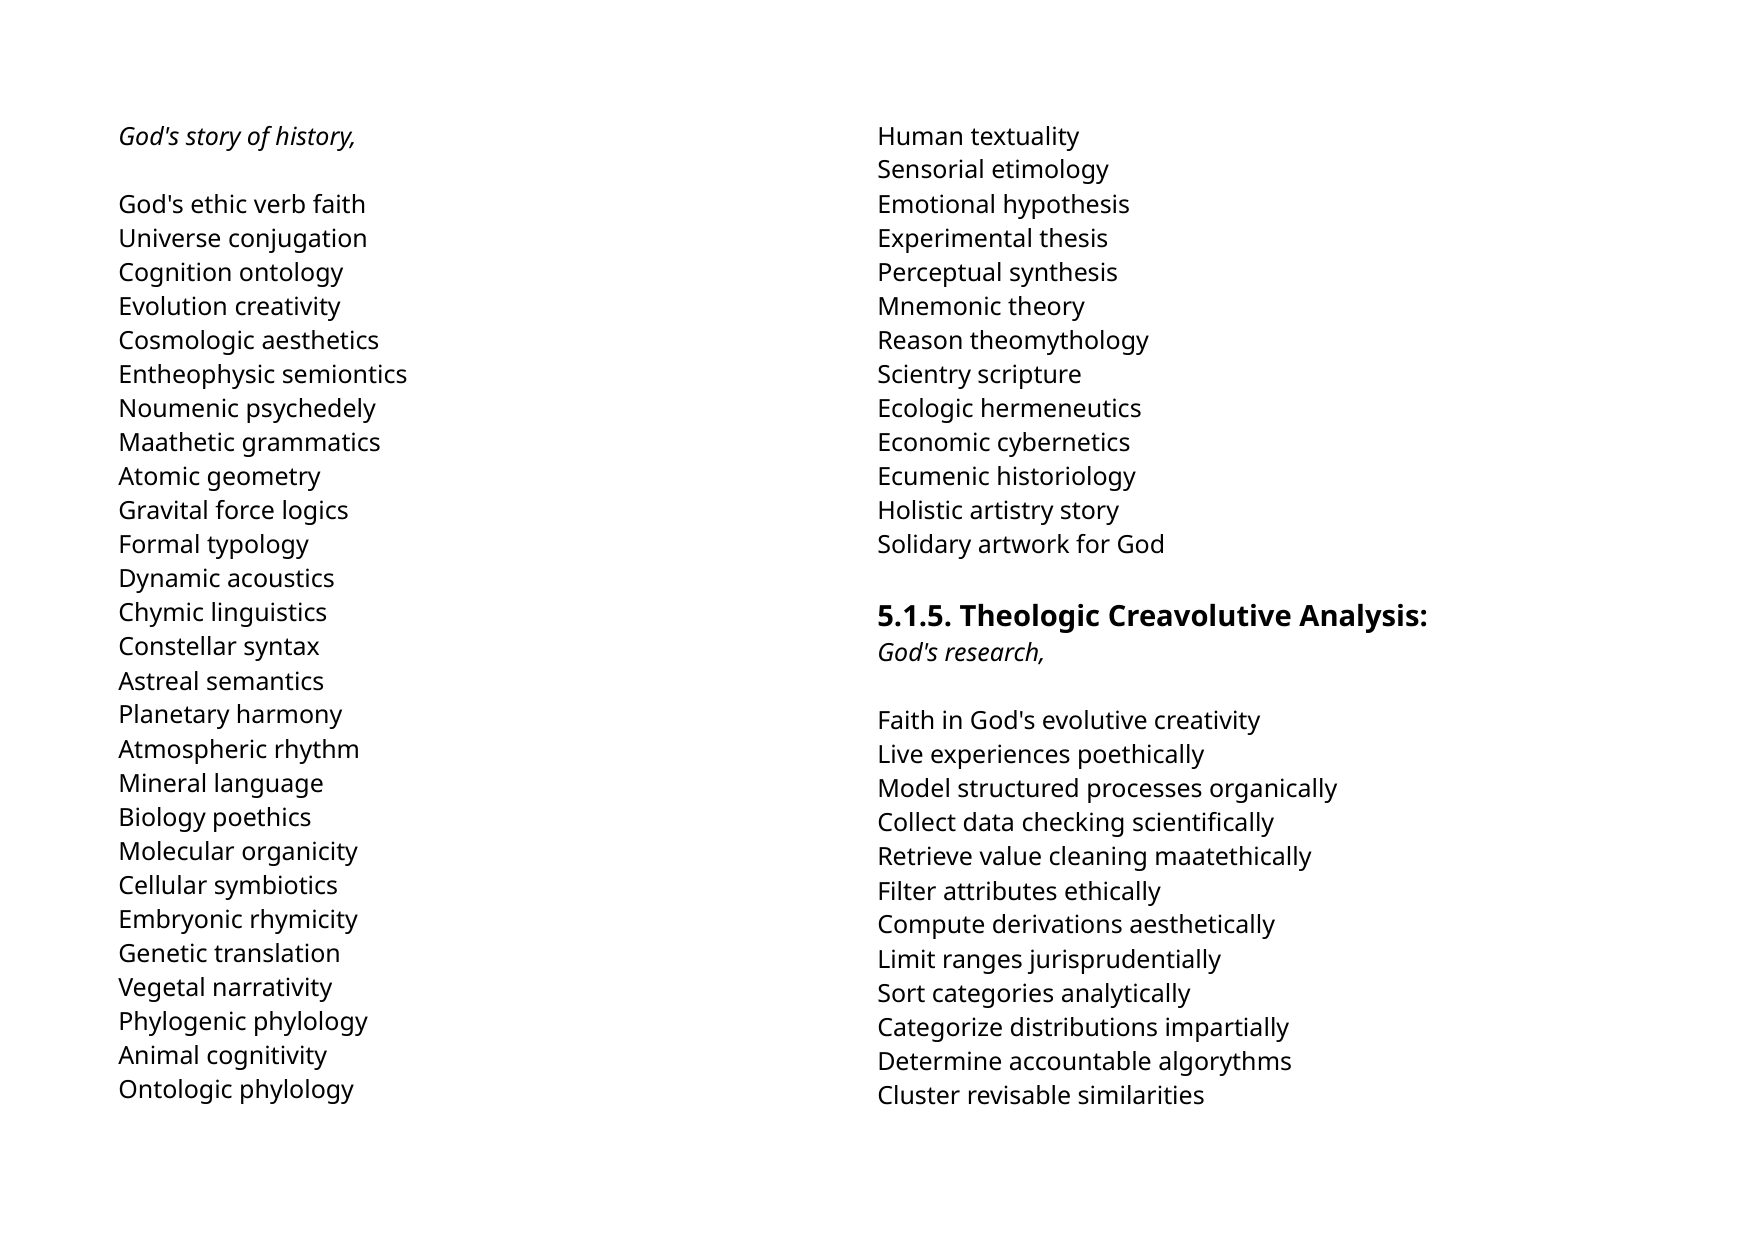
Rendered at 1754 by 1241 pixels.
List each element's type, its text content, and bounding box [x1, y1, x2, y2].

text Experimental thesis [877, 220, 1636, 254]
text Cosmologic aesthetics [118, 322, 877, 357]
text Atmospheric rhythm [118, 731, 877, 765]
text Mnemonic theory [877, 288, 1636, 322]
text Emotional hypothesis [877, 186, 1636, 220]
text Cluster revisable similarities [877, 1077, 1636, 1112]
text Noumenic psychedely [118, 391, 877, 425]
text 5.1.5. Theologic Creavolutive Analysis: [877, 595, 1636, 635]
text Collect data checking scientifically [877, 805, 1636, 839]
text Sensorial etimology [877, 152, 1636, 186]
text Phylogenic phylology [118, 1004, 877, 1038]
text Model structured processes organically [877, 771, 1636, 805]
text Ecologic hermeneutics [877, 391, 1636, 425]
text Solidary artwork for God [877, 527, 1636, 561]
text Entheophysic semiontics [118, 357, 877, 391]
text Constellar syntax [118, 629, 877, 663]
text Planetary harmony [118, 697, 877, 731]
text Vegetal narrativity [118, 970, 877, 1004]
text Biology poethics [118, 799, 877, 833]
text Maathetic grammatics [118, 425, 877, 459]
text Embryonic rhymicity [118, 902, 877, 936]
text Sort categories analytically [877, 975, 1636, 1009]
text Cellular symbiotics [118, 867, 877, 902]
text Faith in God's evolutive creativity [877, 703, 1636, 737]
text Chymic linguistics [118, 595, 877, 629]
text Ontologic phylology [118, 1072, 877, 1106]
text God's story of history, [118, 118, 877, 152]
text Genetic translation [118, 936, 877, 970]
text Human textuality [877, 118, 1636, 152]
text Gravital force logics [118, 493, 877, 527]
text Scientry scripture [877, 357, 1636, 391]
text Astreal semantics [118, 663, 877, 697]
text Animal cognitivity [118, 1038, 877, 1072]
text Filter attributes ethically [877, 873, 1636, 907]
text Compute derivations aesthetically [877, 907, 1636, 941]
text Retrieve value cleaning maatethically [877, 839, 1636, 873]
text Cognition ontology [118, 254, 877, 288]
text Mineral language [118, 765, 877, 799]
text Determine accountable algorythms [877, 1043, 1636, 1077]
text Reason theomythology [877, 322, 1636, 357]
text Atomic geometry [118, 459, 877, 493]
text Perceptual synthesis [877, 254, 1636, 288]
text Molecular organicity [118, 833, 877, 867]
text Formal typology [118, 527, 877, 561]
text Limit ranges jurisprudentially [877, 941, 1636, 975]
text Dynamic acoustics [118, 561, 877, 595]
text Live experiences poethically [877, 737, 1636, 771]
text Categorize distributions impartially [877, 1009, 1636, 1043]
text God's research, [877, 635, 1636, 669]
text Universe conjugation [118, 220, 877, 254]
text Evolution creativity [118, 288, 877, 322]
text God's ethic verb faith [118, 186, 877, 220]
text Holistic artistry story [877, 493, 1636, 527]
text Economic cybernetics [877, 425, 1636, 459]
text Ecumenic historiology [877, 459, 1636, 493]
